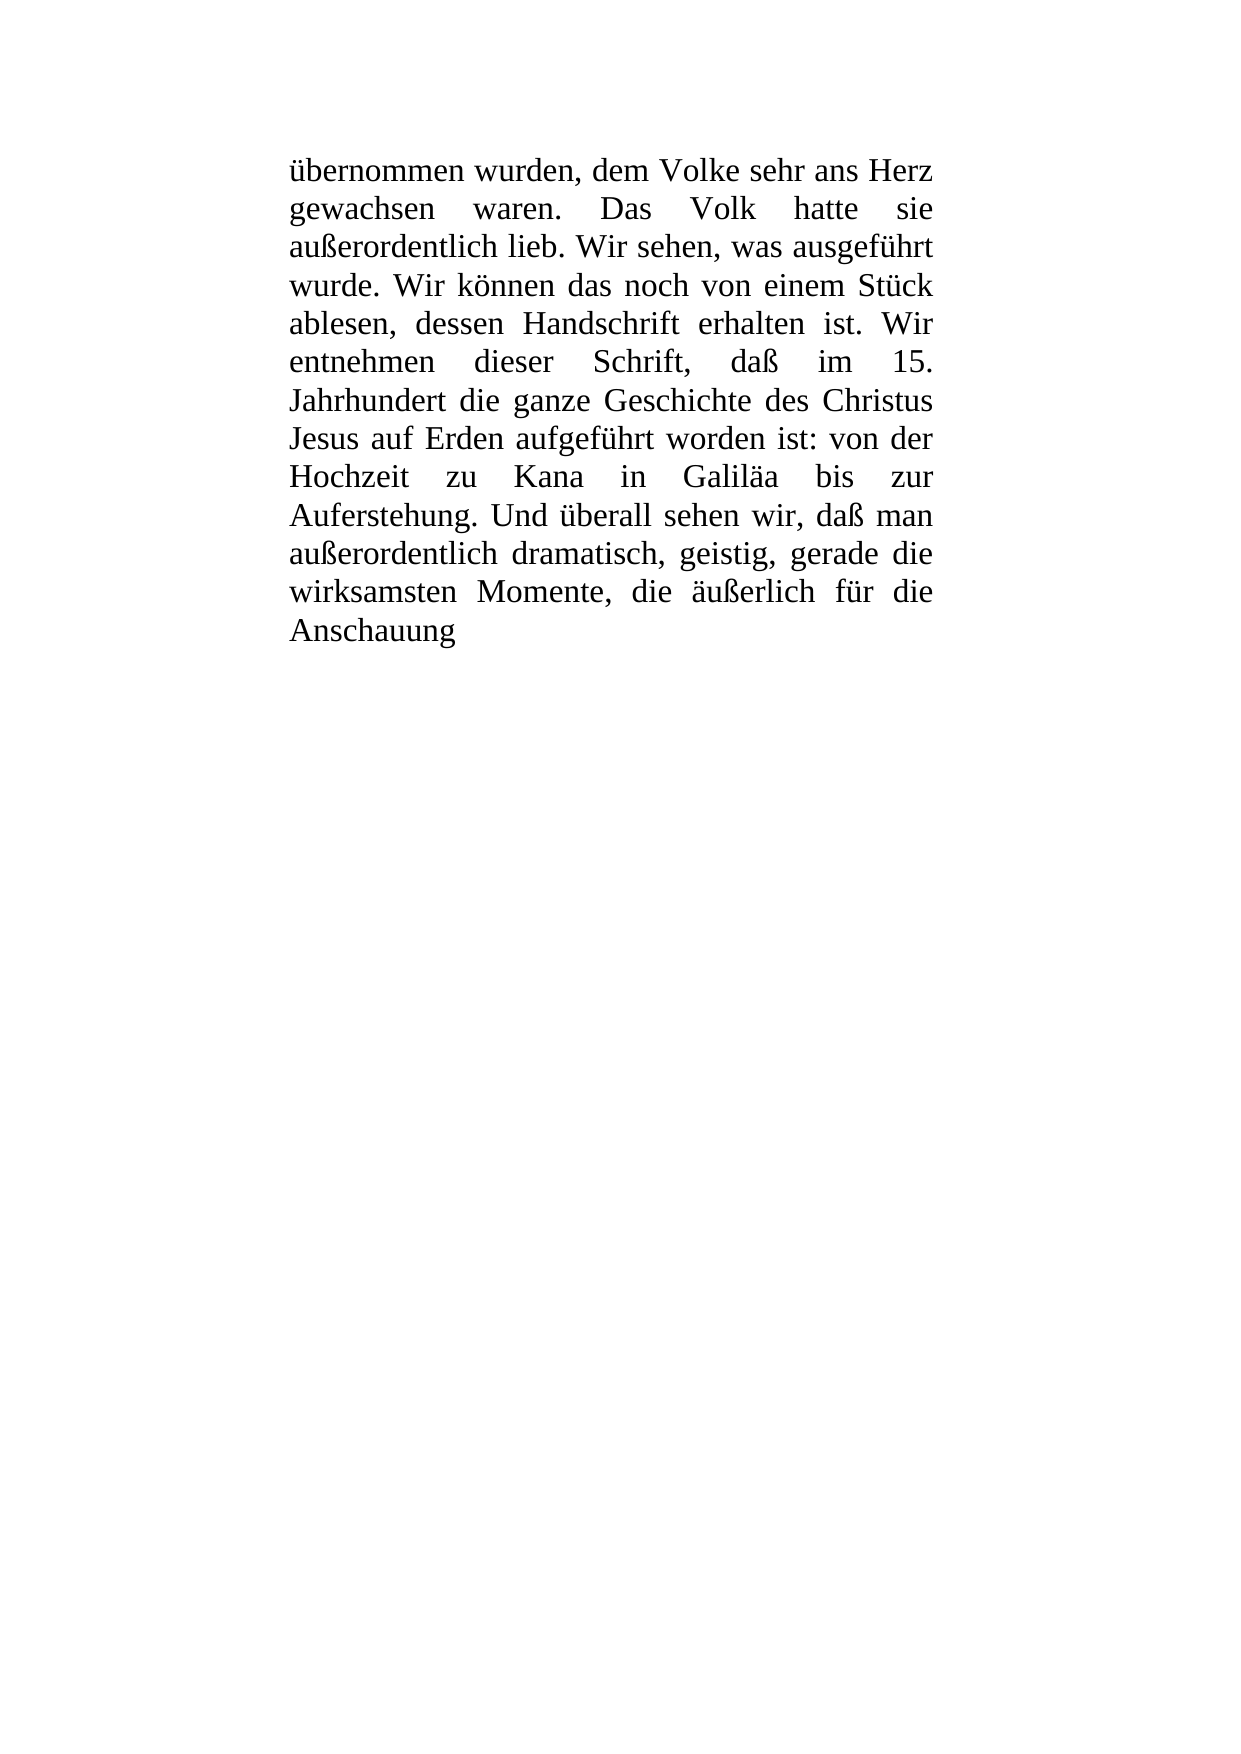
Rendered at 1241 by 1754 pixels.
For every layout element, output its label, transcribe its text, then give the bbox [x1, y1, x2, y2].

text übernommen wurden, dem Volke sehr ans Herz gewachsen waren. Das Volk hatte sie außerordentlich lieb. Wir sehen, was ausgeführt wurde. Wir können das noch von einem Stück ablesen, dessen Handschrift erhalten ist. Wir entnehmen dieser Schrift, daß im 15. Jahrhundert die ganze Geschichte des Christus Jesus auf Erden aufgeführt worden ist: von der Hochzeit zu Kana in Galiläa bis zur Auferstehung. Und überall sehen wir, daß man außerordentlich dramatisch, geistig, gerade die wirksamsten Momente, die äußerlich für die Anschauung [289, 150, 934, 648]
